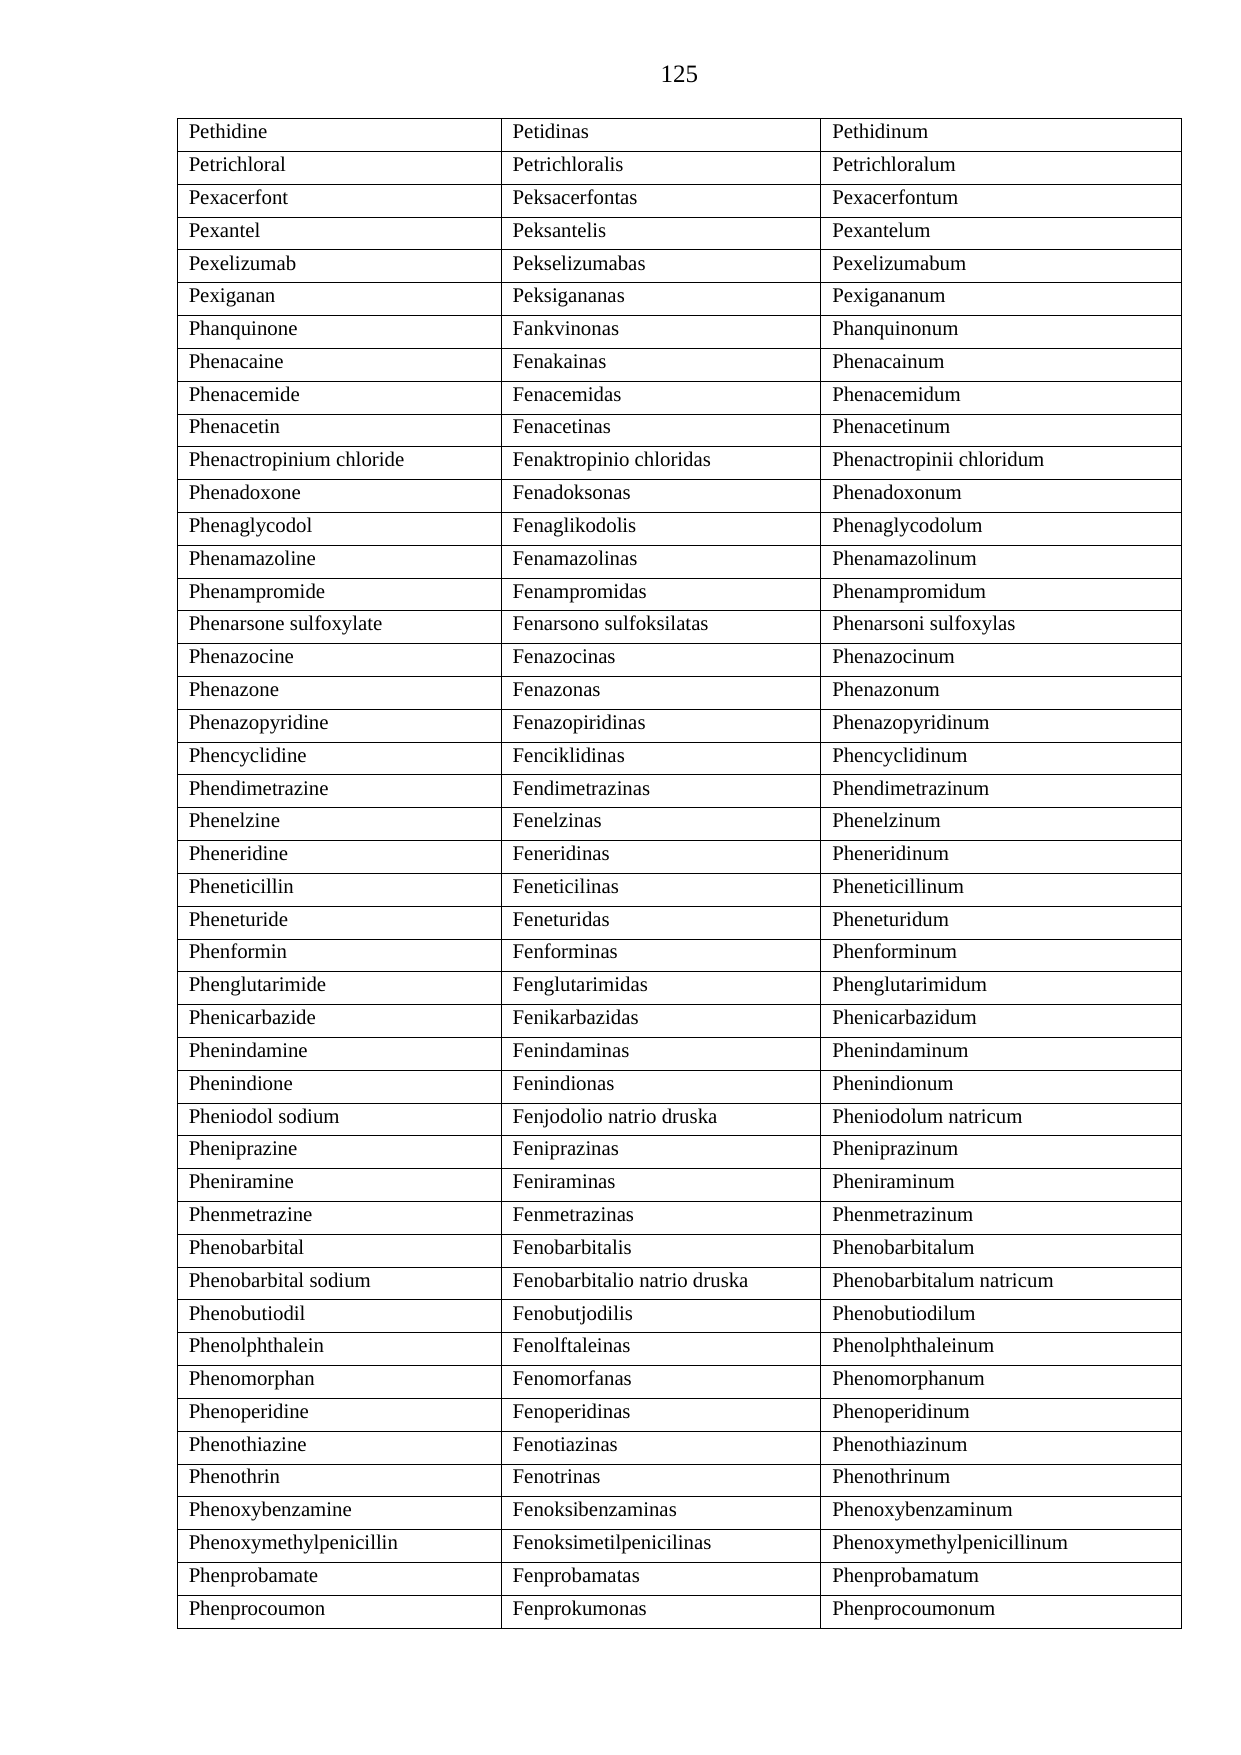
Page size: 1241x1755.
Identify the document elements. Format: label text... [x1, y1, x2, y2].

table_cell Phenactropinium chloride [178, 447, 501, 479]
table_cell Pheniprazine [178, 1136, 501, 1168]
table_cell Fenindaminas [502, 1038, 820, 1070]
table_cell Phenothiazinum [821, 1432, 1181, 1463]
table_cell Phenolphthalein [178, 1333, 501, 1365]
table_cell Phenelzine [178, 808, 501, 840]
table_cell Petrichloral [178, 152, 501, 184]
table_cell Peksantelis [502, 218, 820, 249]
table_cell Fankvinonas [502, 316, 820, 348]
table_cell Phenmetrazine [178, 1202, 501, 1234]
table_cell Fenazocinas [502, 644, 820, 676]
table_cell Phenobarbital [178, 1235, 501, 1267]
table_cell Phenindamine [178, 1038, 501, 1070]
table_cell Pheniramine [178, 1169, 501, 1201]
table_cell Pheniprazinum [821, 1136, 1181, 1168]
table_cell Phenothiazine [178, 1432, 501, 1463]
table_cell Feniprazinas [502, 1136, 820, 1168]
table_cell Phenacemide [178, 382, 501, 413]
table_cell Pexiganan [178, 283, 501, 315]
table_cell Pheniodol sodium [178, 1104, 501, 1135]
table_cell Phenoperidine [178, 1399, 501, 1431]
table_cell Phenobutiodilum [821, 1300, 1181, 1332]
table_cell Phenomorphanum [821, 1366, 1181, 1398]
table_cell Phendimetrazinum [821, 775, 1181, 807]
table_cell Fenobarbitalio natrio druska [502, 1268, 820, 1299]
table_cell Pheneturidum [821, 907, 1181, 938]
table_cell Phenobarbitalum natricum [821, 1268, 1181, 1299]
table_cell Phenampromide [178, 579, 501, 610]
table_cell Phenacaine [178, 349, 501, 381]
table_cell Phencyclidine [178, 743, 501, 774]
table_cell Phenamazolinum [821, 546, 1181, 577]
table_cell Fenoksibenzaminas [502, 1497, 820, 1529]
table_cell Petrichloralum [821, 152, 1181, 184]
table_cell Fenprobamatas [502, 1563, 820, 1595]
table_cell Phenprocoumonum [821, 1596, 1181, 1627]
table_cell Phenicarbazidum [821, 1005, 1181, 1037]
table_cell Phenoxybenzaminum [821, 1497, 1181, 1529]
table_cell Phenadoxonum [821, 480, 1181, 512]
table_cell Pheneticillin [178, 874, 501, 906]
table_cell Fenotrinas [502, 1465, 820, 1496]
table_cell Feneturidas [502, 907, 820, 938]
table_cell Fenaktropinio chloridas [502, 447, 820, 479]
table_cell Pexigananum [821, 283, 1181, 315]
table_cell Phenoperidinum [821, 1399, 1181, 1431]
table_cell Peksacerfontas [502, 185, 820, 217]
table_cell Phenazocine [178, 644, 501, 676]
table_cell Phenolphthaleinum [821, 1333, 1181, 1365]
table_cell Fenoksimetilpenicilinas [502, 1530, 820, 1562]
table_cell Phenindionum [821, 1071, 1181, 1102]
table_cell Pheneticillinum [821, 874, 1181, 906]
table_cell Phencyclidinum [821, 743, 1181, 774]
table_cell Phenacemidum [821, 382, 1181, 413]
table_cell Petidinas [502, 119, 820, 151]
table_cell Pheneridine [178, 841, 501, 873]
table_cell Phenaglycodol [178, 513, 501, 545]
table_cell Phenobarbital sodium [178, 1268, 501, 1299]
table_cell Fendimetrazinas [502, 775, 820, 807]
table_cell Phenazone [178, 677, 501, 709]
table_cell Fenobarbitalis [502, 1235, 820, 1267]
table_cell Phenacetinum [821, 415, 1181, 446]
table_cell Fenaglikodolis [502, 513, 820, 545]
table_cell Phenampromidum [821, 579, 1181, 610]
table_cell Fenindionas [502, 1071, 820, 1102]
table_cell Phenazopyridine [178, 710, 501, 742]
table_cell Phenaglycodolum [821, 513, 1181, 545]
table_cell Phenindione [178, 1071, 501, 1102]
table_cell Phenomorphan [178, 1366, 501, 1398]
table_cell Fenadoksonas [502, 480, 820, 512]
table_cell Phenforminum [821, 940, 1181, 971]
table_cell Phenicarbazide [178, 1005, 501, 1037]
table_cell Phenamazoline [178, 546, 501, 577]
table_cell Pexantelum [821, 218, 1181, 249]
table_cell Phenarsone sulfoxylate [178, 611, 501, 643]
table_cell Feneticilinas [502, 874, 820, 906]
table_cell Fenglutarimidas [502, 972, 820, 1004]
table_cell Phenobutiodil [178, 1300, 501, 1332]
table_cell Pheniodolum natricum [821, 1104, 1181, 1135]
table_cell Pheneridinum [821, 841, 1181, 873]
table_cell Phenothrinum [821, 1465, 1181, 1496]
table_cell Phenprobamate [178, 1563, 501, 1595]
table_cell Fenikarbazidas [502, 1005, 820, 1037]
table_cell Phenoxymethylpenicillinum [821, 1530, 1181, 1562]
table_cell Pexacerfont [178, 185, 501, 217]
table_cell Phenactropinii chloridum [821, 447, 1181, 479]
table_cell Fenomorfanas [502, 1366, 820, 1398]
table_cell Fenprokumonas [502, 1596, 820, 1627]
table_cell Phenelzinum [821, 808, 1181, 840]
table_cell Pexelizumab [178, 250, 501, 282]
table_cell Fenazopiridinas [502, 710, 820, 742]
table_cell Phenazonum [821, 677, 1181, 709]
table_cell Phenacainum [821, 349, 1181, 381]
table_cell Feniraminas [502, 1169, 820, 1201]
table_cell Pekselizumabas [502, 250, 820, 282]
table_cell Phanquinonum [821, 316, 1181, 348]
table_cell Peksigananas [502, 283, 820, 315]
table_cell Phenoxymethylpenicillin [178, 1530, 501, 1562]
table_cell Pexelizumabum [821, 250, 1181, 282]
table_cell Fenampromidas [502, 579, 820, 610]
table_cell Phenmetrazinum [821, 1202, 1181, 1234]
table_cell Pethidinum [821, 119, 1181, 151]
table_cell Phenformin [178, 940, 501, 971]
table_cell Fenacemidas [502, 382, 820, 413]
table_cell Fenelzinas [502, 808, 820, 840]
table_cell Petrichloralis [502, 152, 820, 184]
table_cell Feneridinas [502, 841, 820, 873]
table_cell Fenarsono sulfoksilatas [502, 611, 820, 643]
table_cell Pethidine [178, 119, 501, 151]
table_cell Phenadoxone [178, 480, 501, 512]
table_cell Fenamazolinas [502, 546, 820, 577]
table_cell Phenprocoumon [178, 1596, 501, 1627]
table_cell Phenazocinum [821, 644, 1181, 676]
table_cell Phenazopyridinum [821, 710, 1181, 742]
table_cell Fenakainas [502, 349, 820, 381]
table_cell Fenolftaleinas [502, 1333, 820, 1365]
table_cell Phenoxybenzamine [178, 1497, 501, 1529]
table_cell Phenothrin [178, 1465, 501, 1496]
table_cell Phenobarbitalum [821, 1235, 1181, 1267]
table_cell Phenacetin [178, 415, 501, 446]
table_cell Pheneturide [178, 907, 501, 938]
table_cell Phenarsoni sulfoxylas [821, 611, 1181, 643]
table_cell Pheniraminum [821, 1169, 1181, 1201]
table_cell Fenobutjodilis [502, 1300, 820, 1332]
table_cell Phenprobamatum [821, 1563, 1181, 1595]
table_cell Phanquinone [178, 316, 501, 348]
table_cell Fenciklidinas [502, 743, 820, 774]
table_cell Fenforminas [502, 940, 820, 971]
table_cell Fenacetinas [502, 415, 820, 446]
table_cell Pexantel [178, 218, 501, 249]
table_cell Fenotiazinas [502, 1432, 820, 1463]
table_cell Fenjodolio natrio druska [502, 1104, 820, 1135]
table_cell Phenglutarimidum [821, 972, 1181, 1004]
table_cell Phenindaminum [821, 1038, 1181, 1070]
table_cell Fenoperidinas [502, 1399, 820, 1431]
table_cell Phendimetrazine [178, 775, 501, 807]
table_cell Pexacerfontum [821, 185, 1181, 217]
table_cell Fenazonas [502, 677, 820, 709]
table_cell Fenmetrazinas [502, 1202, 820, 1234]
table_cell Phenglutarimide [178, 972, 501, 1004]
